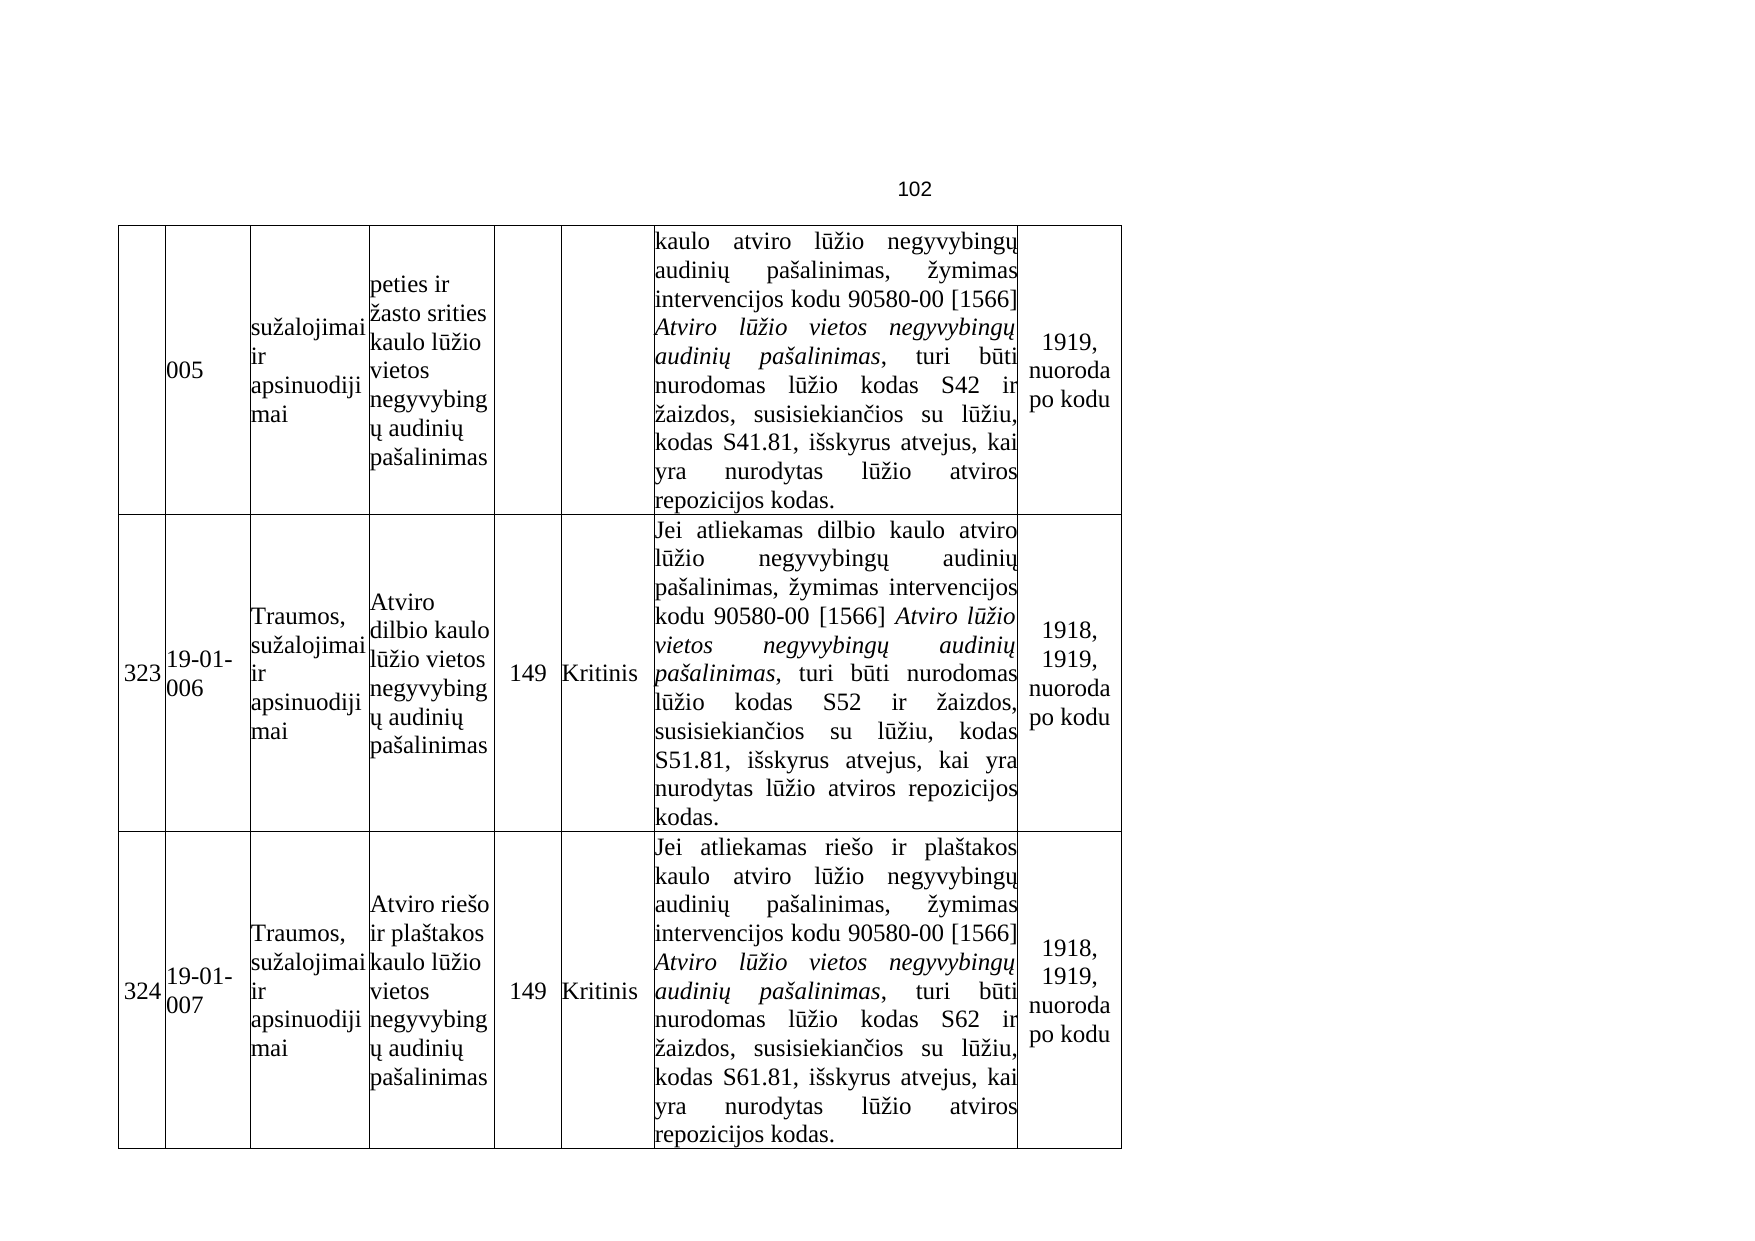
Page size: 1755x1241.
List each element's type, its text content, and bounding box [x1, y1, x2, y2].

table_cell Kritinis [562, 515, 654, 831]
table_cell [119, 226, 165, 514]
table_cell [495, 226, 561, 514]
table_cell 19-01-007 [166, 832, 250, 1148]
table_cell 1919, nuoroda po kodu [1018, 226, 1121, 514]
table_cell 1918, 1919, nuoroda po kodu [1018, 832, 1121, 1148]
table_cell Traumos, sužalojimai ir apsinuodijimai [251, 832, 369, 1148]
table_cell 149 [495, 515, 561, 831]
table_cell 323 [119, 515, 165, 831]
table_cell Atviro dilbio kaulo lūžio vietos negyvybingų audinių pašalinimas [370, 515, 494, 831]
table_cell Atviro riešo ir plaštakos kaulo lūžio vietos negyvybingų audinių pašalinimas [370, 832, 494, 1148]
table_cell Traumos, sužalojimai ir apsinuodijimai [251, 515, 369, 831]
table_cell Jei atliekamas dilbio kaulo atviro lūžio negyvybingų audinių pašalinimas, žymimas intervencijos kodu 90580-00 [1566] Atviro lūžio vietos negyvybingų audinių pašalinimas, turi būti nurodomas lūžio kodas S52 ir žaizdos, susisiekiančios su lūžiu, kodas S51.81, išskyrus atvejus, kai yra nurodytas lūžio atviros repozicijos kodas. [655, 515, 1017, 831]
table_cell 149 [495, 832, 561, 1148]
table_cell 1918, 1919, nuoroda po kodu [1018, 515, 1121, 831]
table_cell kaulo atviro lūžio negyvybingų audinių pašalinimas, žymimas intervencijos kodu 90580-00 [1566] Atviro lūžio vietos negyvybingų audinių pašalinimas, turi būti nurodomas lūžio kodas S42 ir žaizdos, susisiekiančios su lūžiu, kodas S41.81, išskyrus atvejus, kai yra nurodytas lūžio atviros repozicijos kodas. [655, 226, 1017, 514]
table_cell sužalojimai ir apsinuodijimai [251, 226, 369, 514]
table_cell Jei atliekamas riešo ir plaštakos kaulo atviro lūžio negyvybingų audinių pašalinimas, žymimas intervencijos kodu 90580-00 [1566] Atviro lūžio vietos negyvybingų audinių pašalinimas, turi būti nurodomas lūžio kodas S62 ir žaizdos, susisiekiančios su lūžiu, kodas S61.81, išskyrus atvejus, kai yra nurodytas lūžio atviros repozicijos kodas. [655, 832, 1017, 1148]
table_cell Kritinis [562, 832, 654, 1148]
table_cell 324 [119, 832, 165, 1148]
table_cell peties ir žasto srities kaulo lūžio vietos negyvybingų audinių pašalinimas [370, 226, 494, 514]
table_cell 005 [166, 226, 250, 514]
table_cell [562, 226, 654, 514]
table_cell 19-01-006 [166, 515, 250, 831]
